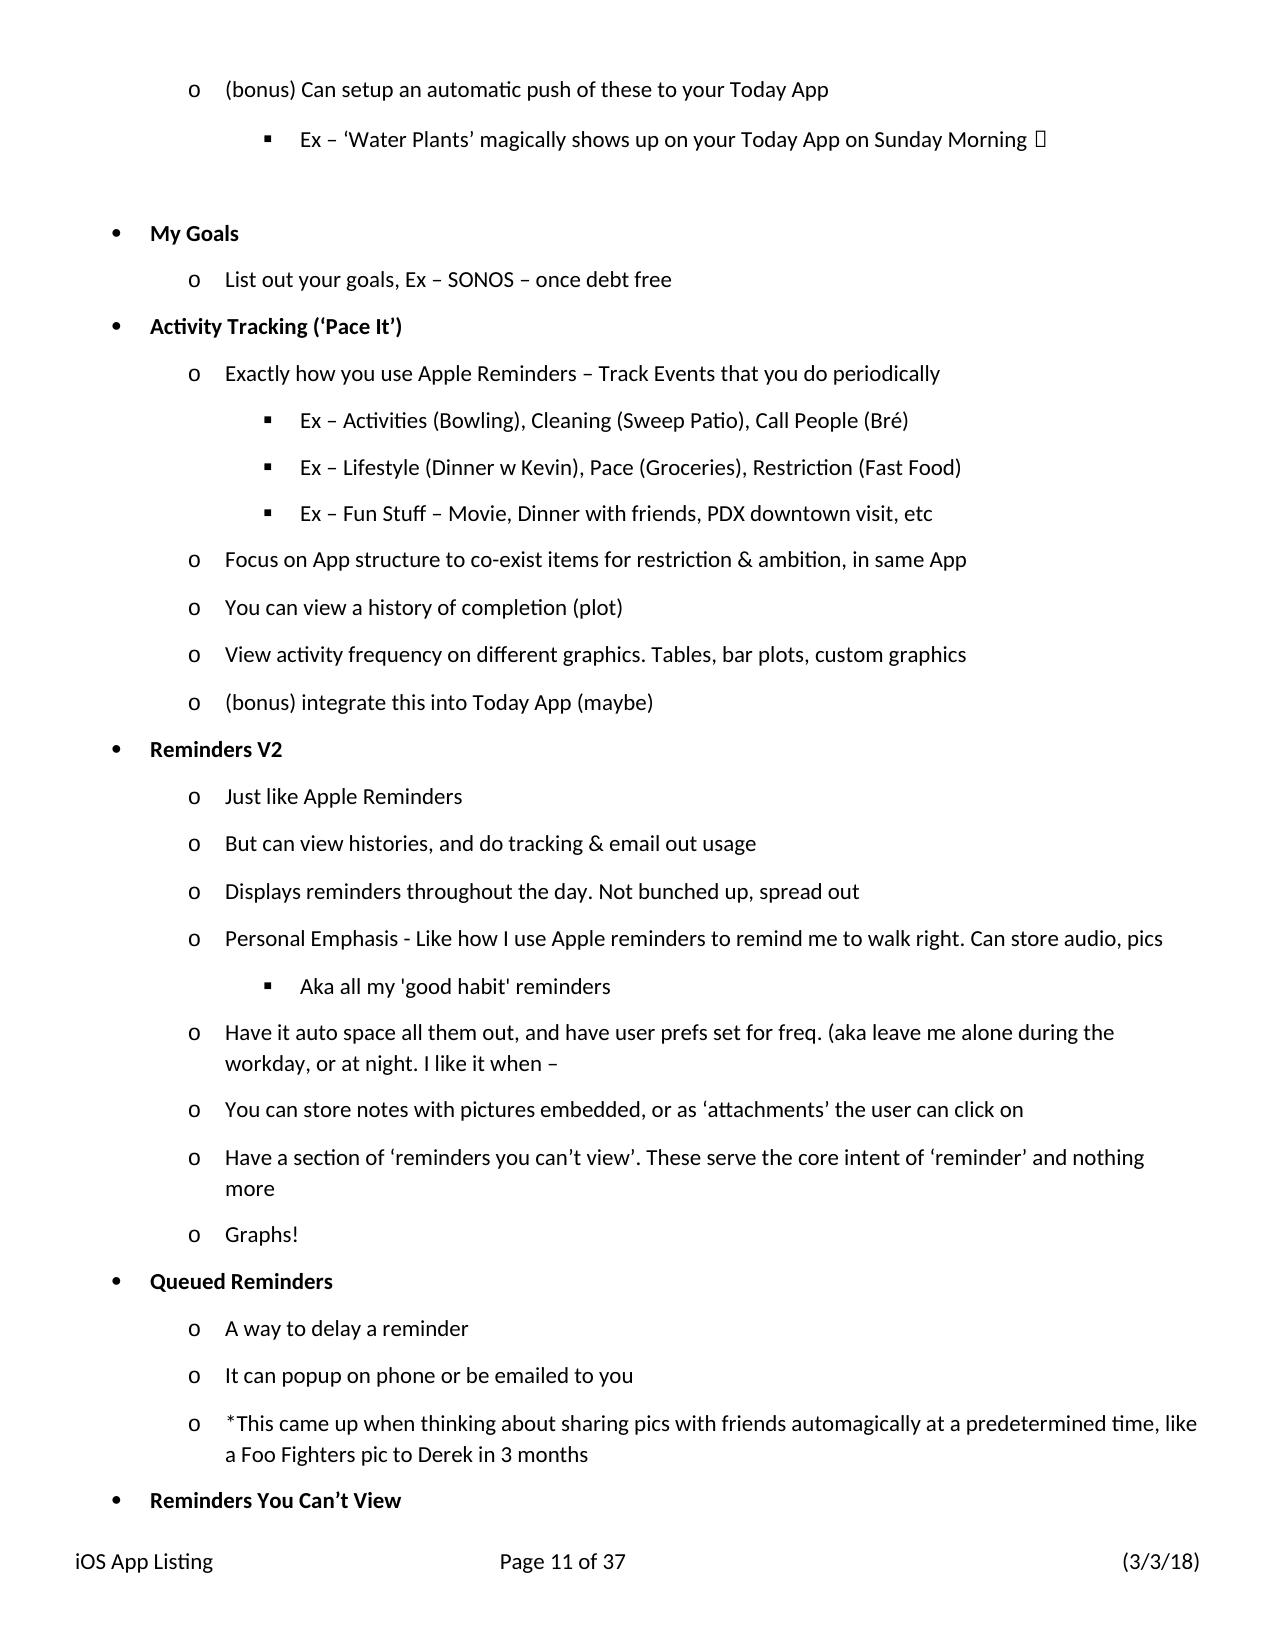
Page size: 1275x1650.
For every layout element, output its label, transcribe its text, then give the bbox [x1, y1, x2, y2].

list *This came up when thinking about sharing pics with friends automagically at a predetermined time, like a Foo Fighters pic to Derek in 3 months [187, 1409, 1200, 1468]
list Have a section of ‘reminders you can’t view’. These serve the core intent of ‘reminder’ and nothing more [187, 1143, 1200, 1202]
list Just like Apple Reminders [187, 782, 1200, 811]
list You can store notes with pictures embedded, or as ‘attachments’ the user can click on [187, 1095, 1200, 1124]
list Reminders V2 [112, 735, 1200, 763]
list List out your goals, Ex – SONOS – once debt free [187, 265, 1200, 294]
list You can view a history of completion (plot) [187, 593, 1200, 622]
list Exactly how you use Apple Reminders – Track Events that you do periodically [187, 359, 1200, 388]
list Aka all my 'good habit' reminders [262, 972, 1200, 1000]
list Ex – Activities (Bowling), Cleaning (Sweep Patio), Call People (Bré) [262, 406, 1200, 434]
list (bonus) integrate this into Today App (maybe) [187, 688, 1200, 717]
list Personal Emphasis - Like how I use Apple reminders to remind me to walk right. Can store audio, pics [187, 924, 1200, 953]
list Activity Tracking (‘Pace It’) [112, 312, 1200, 341]
list Ex – Lifestyle (Dinner w Kevin), Pace (Groceries), Restriction (Fast Food) [262, 453, 1200, 481]
list Ex – Fun Stuff – Movie, Dinner with friends, PDX downtown visit, etc [262, 499, 1200, 527]
list Ex – ‘Water Plants’ magically shows up on your Today App on Sunday Morning  [262, 122, 1200, 154]
list Displays reminders throughout the day. Not bunched up, spread out [187, 877, 1200, 906]
list My Goals [112, 219, 1200, 247]
list A way to delay a reminder [187, 1314, 1200, 1343]
list View activity frequency on different graphics. Tables, bar plots, custom graphics [187, 640, 1200, 669]
list Graphs! [187, 1220, 1200, 1249]
list (bonus) Can setup an automatic push of these to your Today App [187, 75, 1200, 104]
list Focus on App structure to co-exist items for restriction & ambition, in same App [187, 545, 1200, 574]
list Have it auto space all them out, and have user prefs set for freq. (aka leave me alone during the workday, or at night. I like it when – [187, 1018, 1200, 1077]
list But can view histories, and do tracking & email out usage [187, 829, 1200, 858]
list It can popup on phone or be emailed to you [187, 1361, 1200, 1391]
list Queued Reminders [112, 1267, 1200, 1296]
list Reminders You Can’t View [112, 1486, 1200, 1514]
